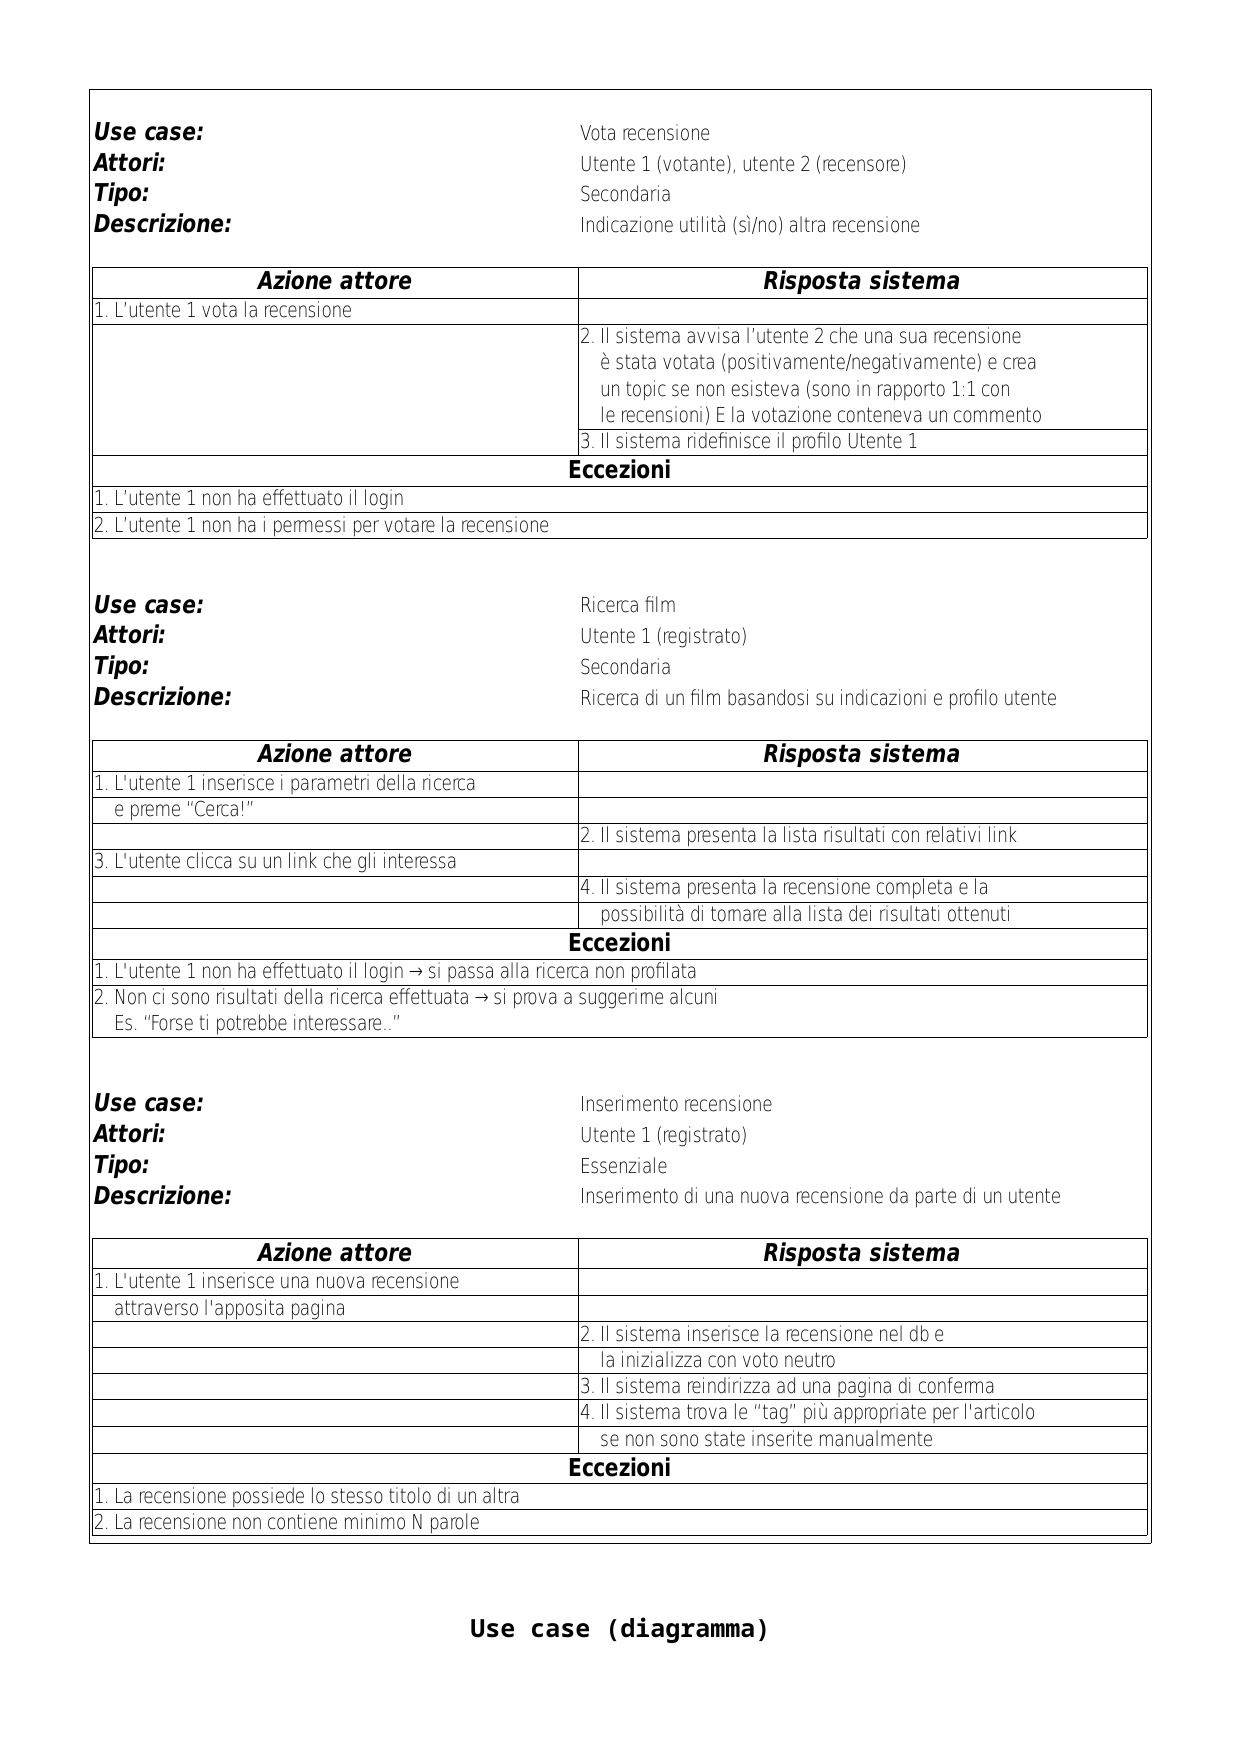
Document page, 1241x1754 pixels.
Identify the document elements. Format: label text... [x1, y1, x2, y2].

text Use case (diagramma) [118, 1611, 1122, 1645]
